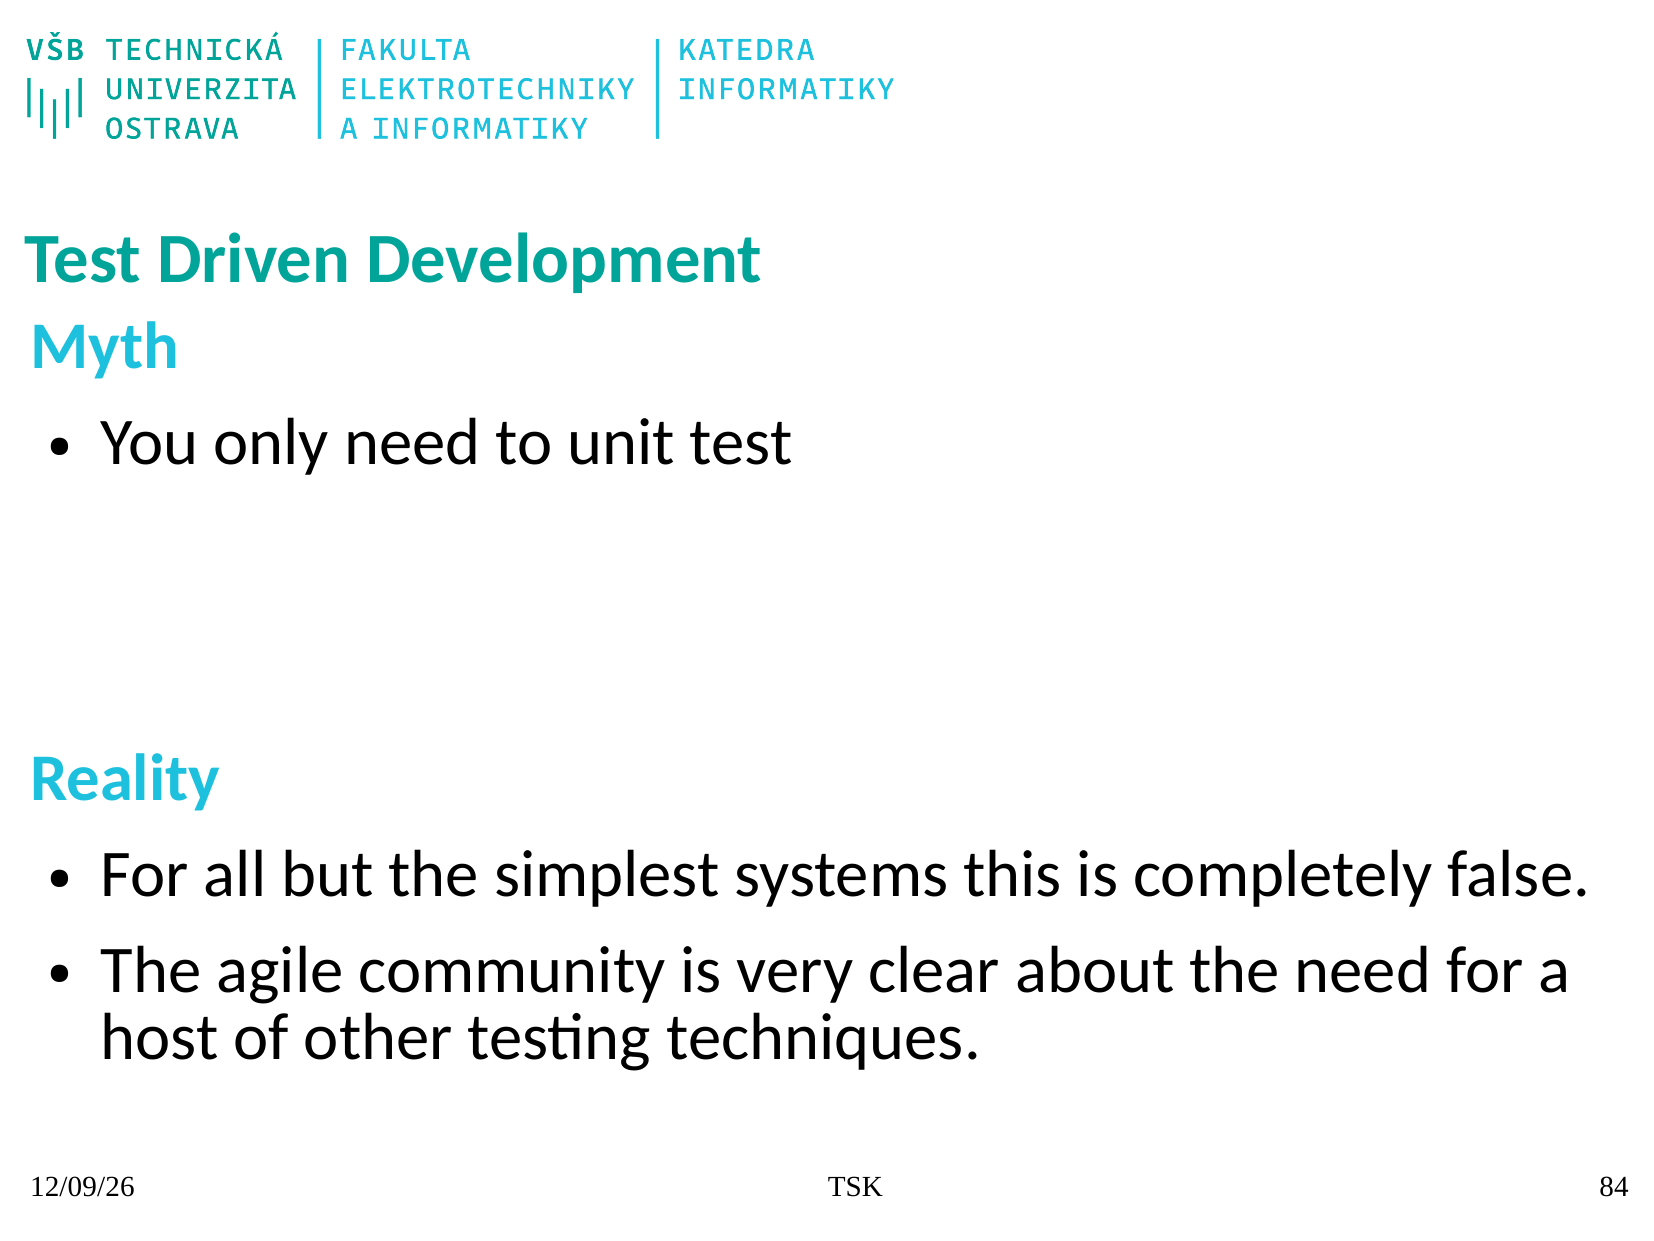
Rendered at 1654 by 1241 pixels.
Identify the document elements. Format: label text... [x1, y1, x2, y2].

list Myth You only need to unit test [30, 318, 1629, 714]
title Test Driven Development [24, 169, 1629, 300]
picture [26, 31, 894, 139]
list Reality For all but the simplest systems this is completely false. The agile community is very clear about the need for a host of other testing techniques. [30, 750, 1629, 1145]
